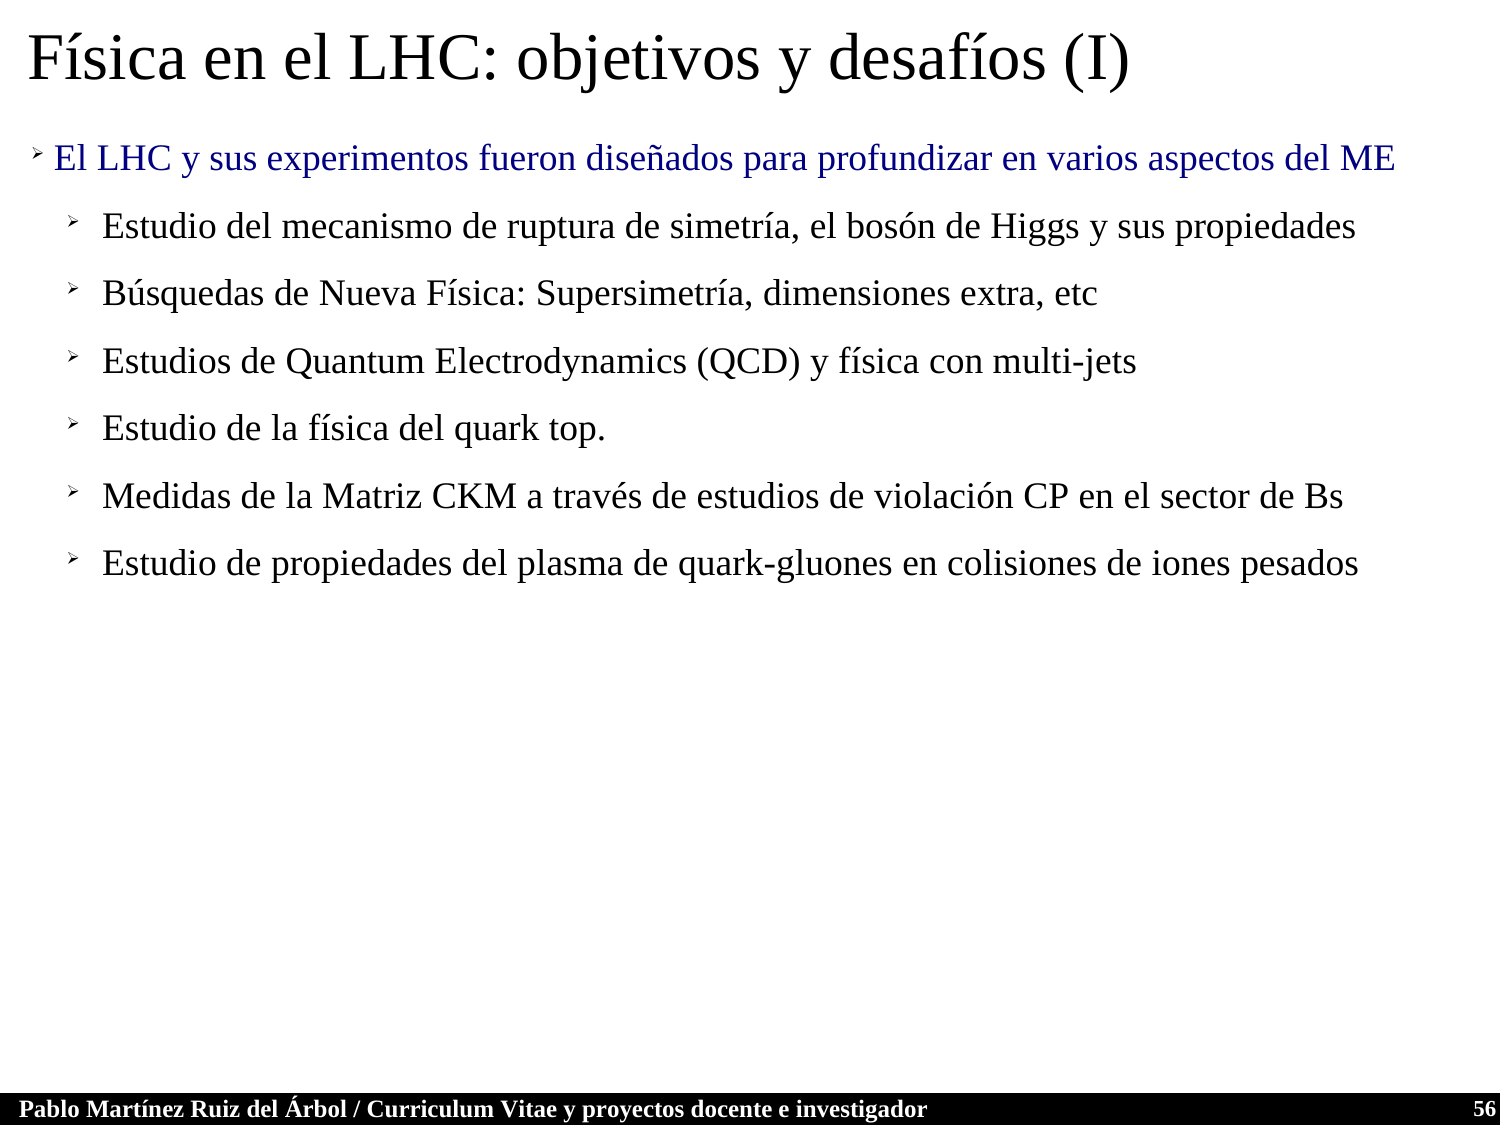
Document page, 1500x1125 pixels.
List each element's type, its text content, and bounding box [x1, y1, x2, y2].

text_box El LHC y sus experimentos fueron diseñados para profundizar en varios aspectos del ME Estudio del mecanismo de ruptura de simetría, el bosón de Higgs y sus propiedades Búsquedas de Nueva Física: Supersimetría, dimensiones extra, etc Estudios de Quantum Electrodynamics (QCD) y física con multi-jets Estudio de la física del quark top. Medidas de la Matriz CKM a través de estudios de violación CP en el sector de Bs Estudio de propiedades del plasma de quark-gluones en colisiones de iones pesados [11, 98, 1500, 279]
text_box Física en el LHC: objetivos y desafíos (I) [4, 3, 1156, 111]
